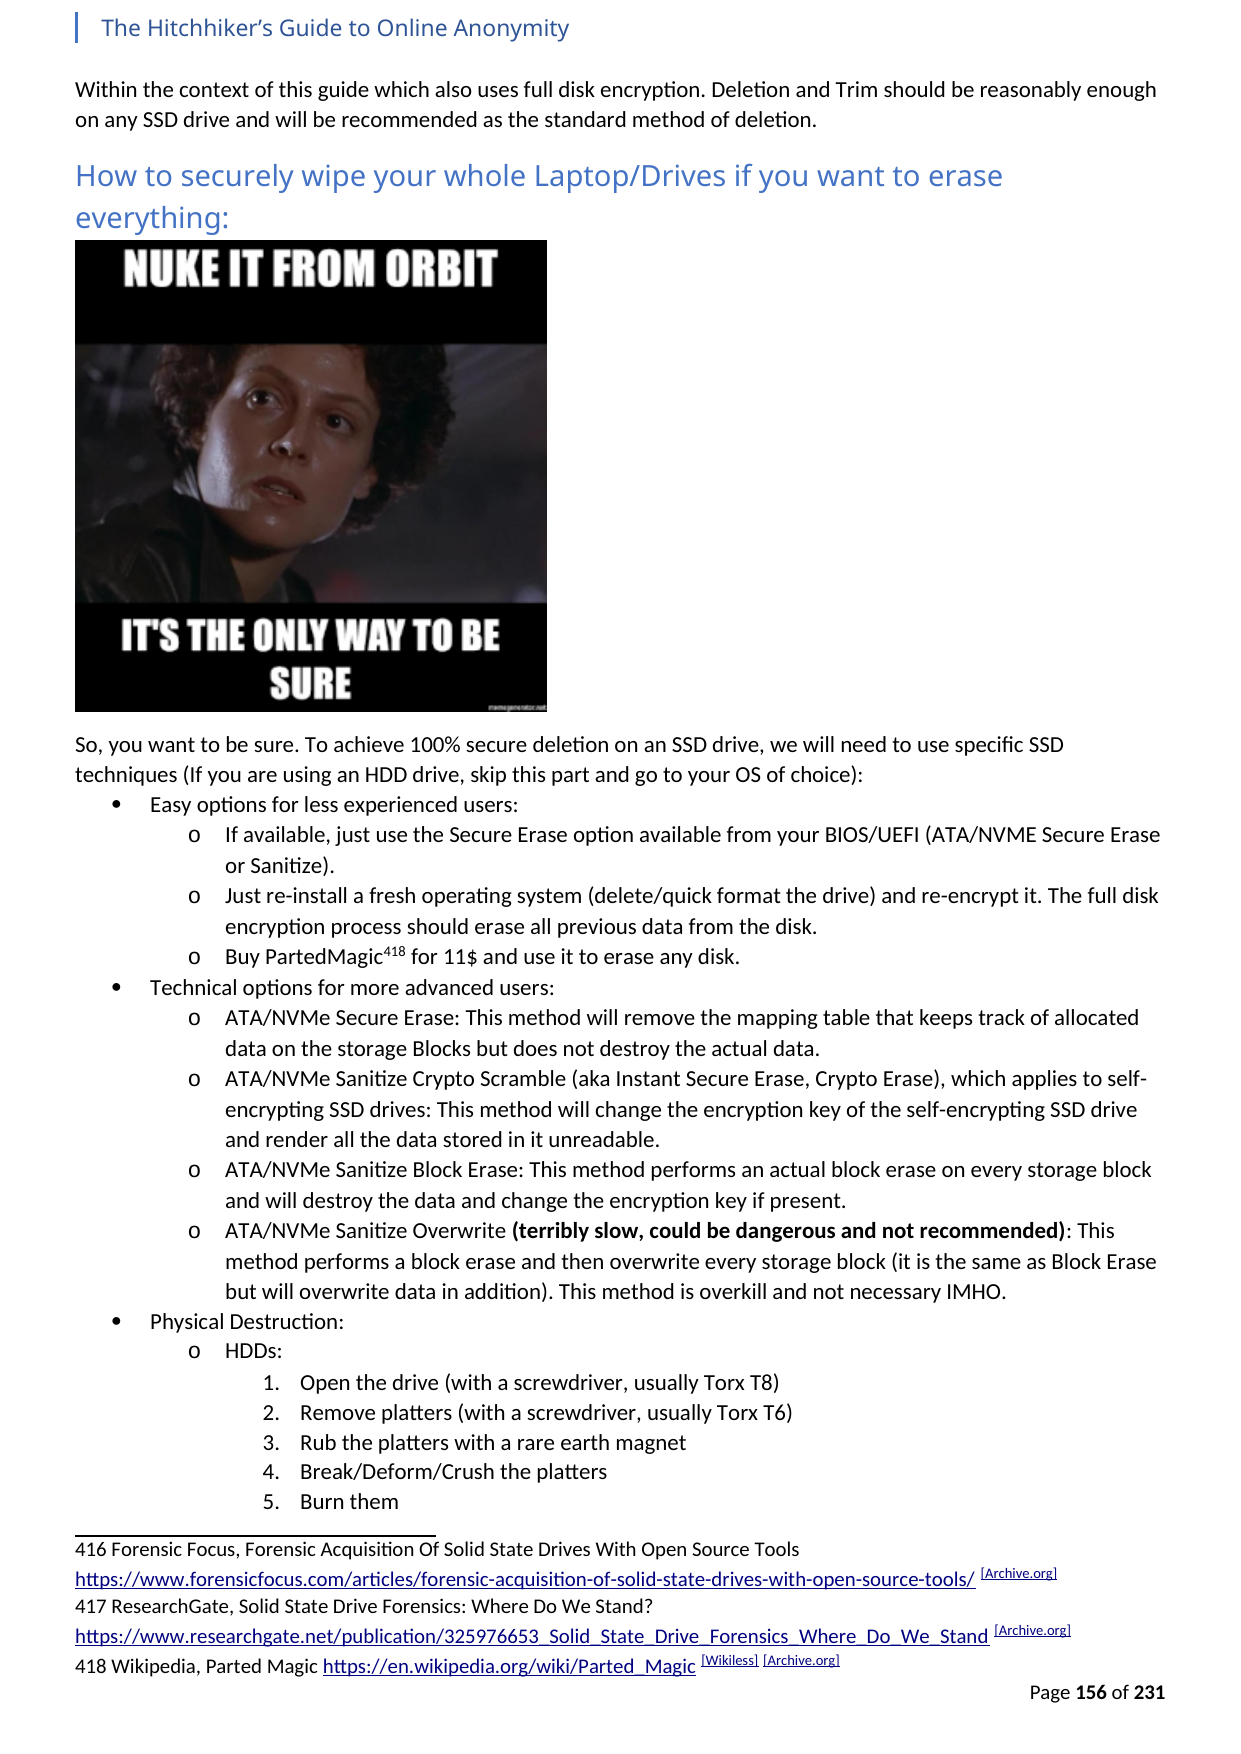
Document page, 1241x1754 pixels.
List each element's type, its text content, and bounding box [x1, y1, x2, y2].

list Easy options for less experienced users: [112, 790, 1165, 818]
list HDDs: [187, 1337, 1165, 1366]
list Burn them [262, 1487, 1165, 1515]
text So, you want to be sure. To achieve 100% secure deletion on an SSD drive, we will need to use specific SSD techniques (If you are using an HDD drive, skip this part and go to your OS of choice): [75, 731, 1165, 788]
list ATA/NVMe Sanitize Block Erase: This method performs an actual block erase on every storage block and will destroy the data and change the encryption key if present. [187, 1155, 1165, 1214]
text ResearchGate, Solid State Drive Forensics: Where Do We Stand? https://www.researchgate.net/publication/325976653_Solid_State_Drive_Forensics_Where_Do_We_Stand [Archive.org] [75, 1594, 1165, 1649]
list If available, just use the Secure Erase option available from your BIOS/UEFI (ATA/NVME Secure Erase or Sanitize). [187, 820, 1165, 879]
list Physical Destruction: [112, 1307, 1165, 1335]
list ATA/NVMe Secure Erase: This method will remove the mapping table that keeps track of allocated data on the storage Blocks but does not destroy the actual data. [187, 1003, 1165, 1062]
text Within the context of this guide which also uses full disk encryption. Deletion and Trim should be reasonably enough on any SSD drive and will be recommended as the standard method of deletion. [75, 75, 1165, 133]
list Wikipedia, Parted Magic https://en.wikipedia.org/wiki/Parted_Magic [Wikiless] [Archive.org] [75, 1651, 1165, 1679]
list Rub the platters with a rare earth magnet [262, 1428, 1165, 1456]
list Remove platters (with a screwdriver, usually Torx T6) [262, 1398, 1165, 1426]
text Forensic Focus, Forensic Acquisition Of Solid State Drives With Open Source Tools https://www.forensicfocus.com/articles/forensic-acquisition-of-solid-state-drives-with-open-source-tools/ [Archive.org] [75, 1537, 1165, 1592]
list Buy PartedMagic for 11$ and use it to erase any disk. [187, 942, 1165, 971]
list Just re-install a fresh operating system (delete/quick format the drive) and re-encrypt it. The full disk encryption process should erase all previous data from the disk. [187, 881, 1165, 940]
subtitle How to securely wipe your whole Laptop/Drives if you want to erase everything: [75, 155, 1165, 237]
list ATA/NVMe Sanitize Overwrite (terribly slow, could be dangerous and not recommended): This method performs a block erase and then overwrite every storage block (it is the same as Block Erase but will overwrite data in addition). This method is overkill and not necessary IMHO. [187, 1216, 1165, 1305]
picture [75, 240, 547, 712]
list Break/Deform/Crush the platters [262, 1457, 1165, 1486]
list ATA/NVMe Sanitize Crypto Scramble (aka Instant Secure Erase, Crypto Erase), which applies to self-encrypting SSD drives: This method will change the encryption key of the self-encrypting SSD drive and render all the data stored in it unreadable. [187, 1064, 1165, 1153]
list Open the drive (with a screwdriver, usually Torx T8) [262, 1368, 1165, 1396]
list Technical options for more advanced users: [112, 973, 1165, 1001]
